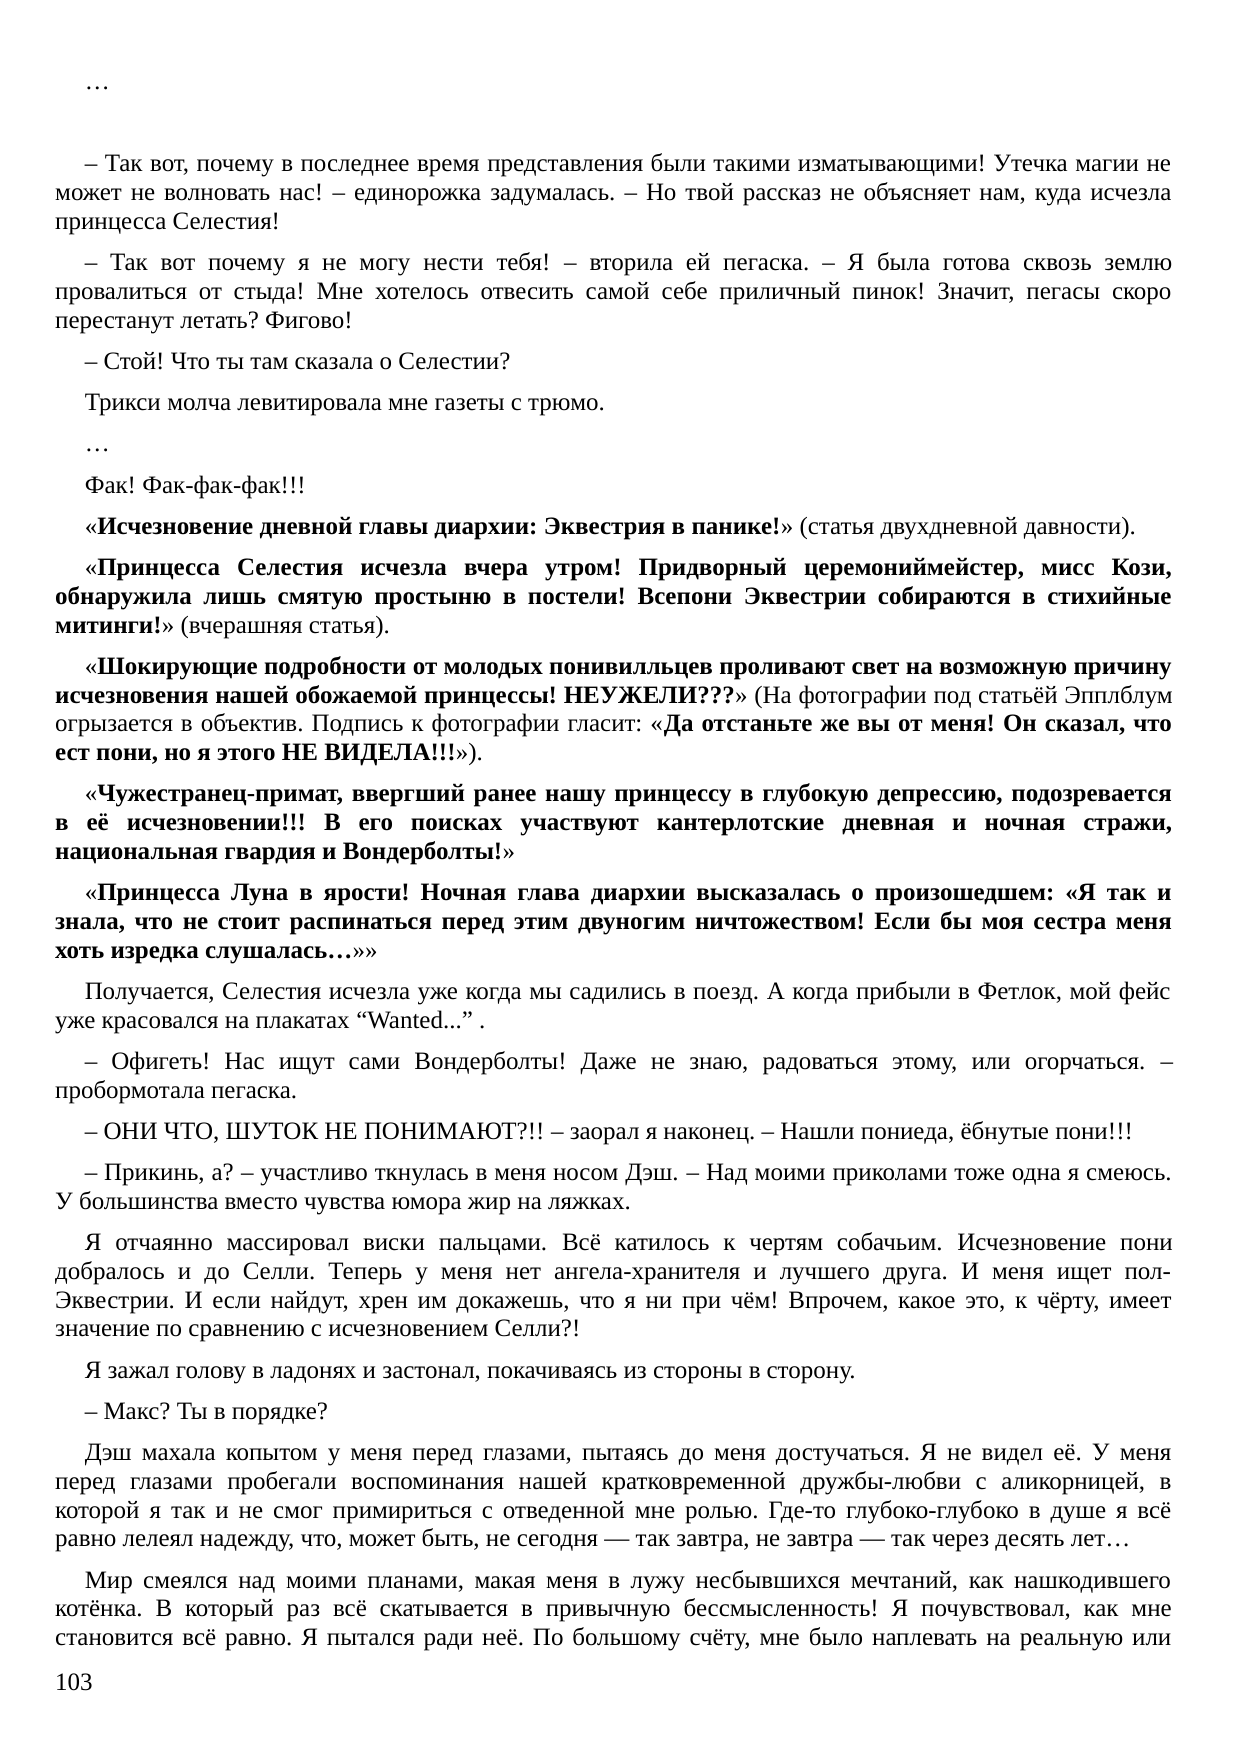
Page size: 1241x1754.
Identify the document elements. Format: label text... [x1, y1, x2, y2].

text … [55, 428, 1173, 457]
text Получается, Селестия исчезла уже когда мы садились в поезд. А когда прибыли в Фетлок, мой фейс уже красовался на плакатах “Wanted...” . [55, 976, 1173, 1033]
text – ОНИ ЧТО, ШУТОК НЕ ПОНИМАЮТ?!! – заорал я наконец. – Нашли пониеда, ёбнутые пони!!! [55, 1116, 1173, 1145]
text – Так вот почему я не могу нести тебя! – вторила ей пегаска. – Я была готова сквозь землю провалиться от стыда! Мне хотелось отвесить самой себе приличный пинок! Значит, пегасы скоро перестанут летать? Фигово! [55, 247, 1173, 333]
text Фак! Фак-фак-фак!!! [55, 470, 1173, 498]
text «Исчезновение дневной главы диархии: Эквестрия в панике!» (статья двухдневной давности). [55, 511, 1173, 540]
text «Чужестранец-примат, ввергший ранее нашу принцессу в глубокую депрессию, подозревается в её исчезновении!!! В его поисках участвуют кантерлотские дневная и ночная стражи, национальная гвардия и Вондерболты!» [55, 778, 1173, 865]
text – Макс? Ты в порядке? [55, 1396, 1173, 1425]
text Я отчаянно массировал виски пальцами. Всё катилось к чертям собачьим. Исчезновение пони добралось и до Селли. Теперь у меня нет ангела-хранителя и лучшего друга. И меня ищет пол-Эквестрии. И если найдут, хрен им докажешь, что я ни при чём! Впрочем, какое это, к чёрту, имеет значение по сравнению с исчезновением Селли?! [55, 1227, 1173, 1342]
text – Офигеть! Нас ищут сами Вондерболты! Даже не знаю, радоваться этому, или огорчаться. – пробормотала пегаска. [55, 1046, 1173, 1103]
text Дэш махала копытом у меня перед глазами, пытаясь до меня достучаться. Я не видел её. У меня перед глазами пробегали воспоминания нашей кратковременной дружбы-любви с аликорницей, в которой я так и не смог примириться с отведенной мне ролью. Где-то глубоко-глубоко в душе я всё равно лелеял надежду, что, может быть, не сегодня — так завтра, не завтра — так через десять лет… [55, 1437, 1173, 1552]
text «Принцесса Селестия исчезла вчера утром! Придворный церемониймейстер, мисс Кози, обнаружила лишь смятую простыню в постели! Всепони Эквестрии собираются в стихийные митинги!» (вчерашняя статья). [55, 552, 1173, 638]
text Я зажал голову в ладонях и застонал, покачиваясь из стороны в сторону. [55, 1355, 1173, 1383]
text – Стой! Что ты там сказала о Селестии? [55, 346, 1173, 375]
text – Прикинь, а? – участливо ткнулась в меня носом Дэш. – Над моими приколами тоже одна я смеюсь. У большинства вместо чувства юмора жир на ляжках. [55, 1157, 1173, 1215]
text «Принцесса Луна в ярости! Ночная глава диархии высказалась о произошедшем: «Я так и знала, что не стоит распинаться перед этим двуногим ничтожеством! Если бы моя сестра меня хоть изредка слушалась…»» [55, 877, 1173, 963]
text – Так вот, почему в последнее время представления были такими изматывающими! Утечка магии не может не волновать нас! – единорожка задумалась. – Но твой рассказ не объясняет нам, куда исчезла принцесса Селестия! [55, 148, 1173, 235]
text Трикси молча левитировала мне газеты с трюмо. [55, 387, 1173, 416]
text … [55, 66, 1173, 95]
text «Шокирующие подробности от молодых понивилльцев проливают свет на возможную причину исчезновения нашей обожаемой принцессы! НЕУЖЕЛИ???» (На фотографии под статьёй Эпплблум огрызается в объектив. Подпись к фотографии гласит: «Да отстаньте же вы от меня! Он сказал, что ест пони, но я этого НЕ ВИДЕЛА!!!»). [55, 651, 1173, 766]
text Мир смеялся над моими планами, макая меня в лужу несбывшихся мечтаний, как нашкодившего котёнка. В который раз всё скатывается в привычную бессмысленность! Я почувствовал, как мне становится всё равно. Я пытался ради неё. По большому счёту, мне было наплевать на реальную или [55, 1565, 1173, 1651]
